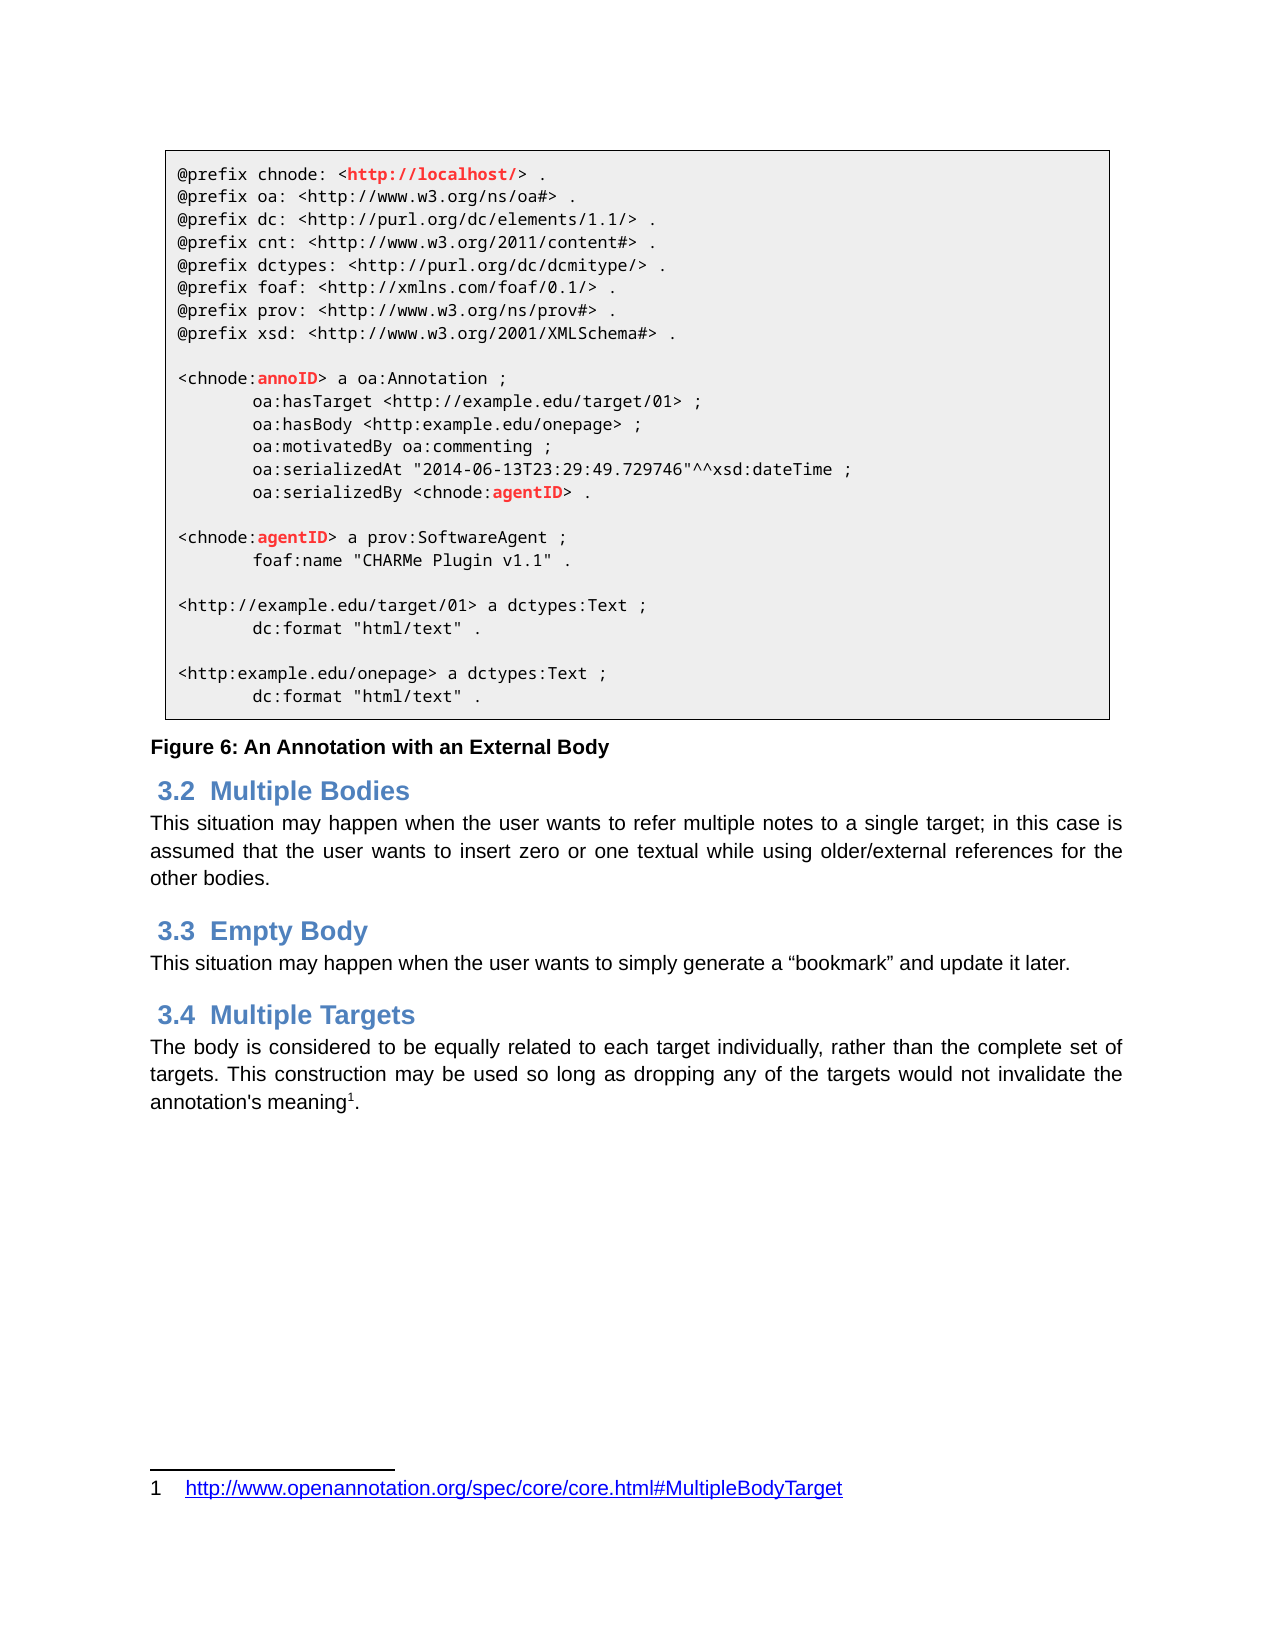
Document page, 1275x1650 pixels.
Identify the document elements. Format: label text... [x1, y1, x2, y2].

text The body is considered to be equally related to each target individually, rather than the complete set of targets. This construction may be used so long as dropping any of the targets would not invalidate the annotation's meaning. [150, 1035, 1125, 1114]
list @prefix foaf: <http://xmlns.com/foaf/0.1/> . [177, 276, 1098, 298]
list oa:hasTarget <http://example.edu/target/01> ; [177, 389, 1098, 412]
subtitle Empty body [150, 914, 1125, 946]
list <chnode:annoID> a oa:Annotation ; [177, 367, 1098, 389]
list oa:motivatedBy oa:commenting ; [177, 435, 1098, 457]
list @prefix dc: <http://purl.org/dc/elements/1.1/> . [177, 208, 1098, 230]
list @prefix xsd: <http://www.w3.org/2001/XMLSchema#> . [177, 321, 1098, 344]
subtitle Multiple Targets [150, 999, 1125, 1030]
list dc:format "html/text" . [177, 616, 1098, 639]
list @prefix chnode: <http://localhost/> . [177, 162, 1098, 185]
list @prefix cnt: <http://www.w3.org/2011/content#> . [177, 230, 1098, 253]
text This situation may happen when the user wants to refer multiple notes to a single target; in this case is assumed that the user wants to insert zero or one textual while using older/external references for the other bodies. [150, 811, 1125, 890]
list dc:format "html/text" . [177, 684, 1098, 707]
text http://www.openannotation.org/spec/core/core.html#MultipleBodyTarget [150, 1476, 1125, 1500]
text This situation may happen when the user wants to simply generate a “bookmark” and update it later. [150, 951, 1125, 974]
subtitle Multiple bodies [150, 759, 1125, 807]
list @prefix prov: <http://www.w3.org/ns/prov#> . [177, 298, 1098, 321]
list oa:serializedBy <chnode:agentID> . [177, 480, 1067, 503]
list oa:serializedAt "2014-06-13T23:29:49.729746"^^xsd:dateTime ; [177, 457, 1067, 480]
list <http:example.edu/onepage> a dctypes:Text ; [177, 662, 1098, 684]
list oa:hasBody <http:example.edu/onepage> ; [177, 412, 1098, 435]
list foaf:name "CHARMe Plugin v1.1" . [177, 548, 1098, 571]
list Figure 6: An Annotation with an External Body [150, 162, 1125, 759]
list <chnode:agentID> a prov:SoftwareAgent ; [177, 526, 1067, 548]
list @prefix oa: <http://www.w3.org/ns/oa#> . [177, 185, 1098, 208]
list @prefix dctypes: <http://purl.org/dc/dcmitype/> . [177, 253, 1098, 276]
list <http://example.edu/target/01> a dctypes:Text ; [177, 594, 1098, 616]
